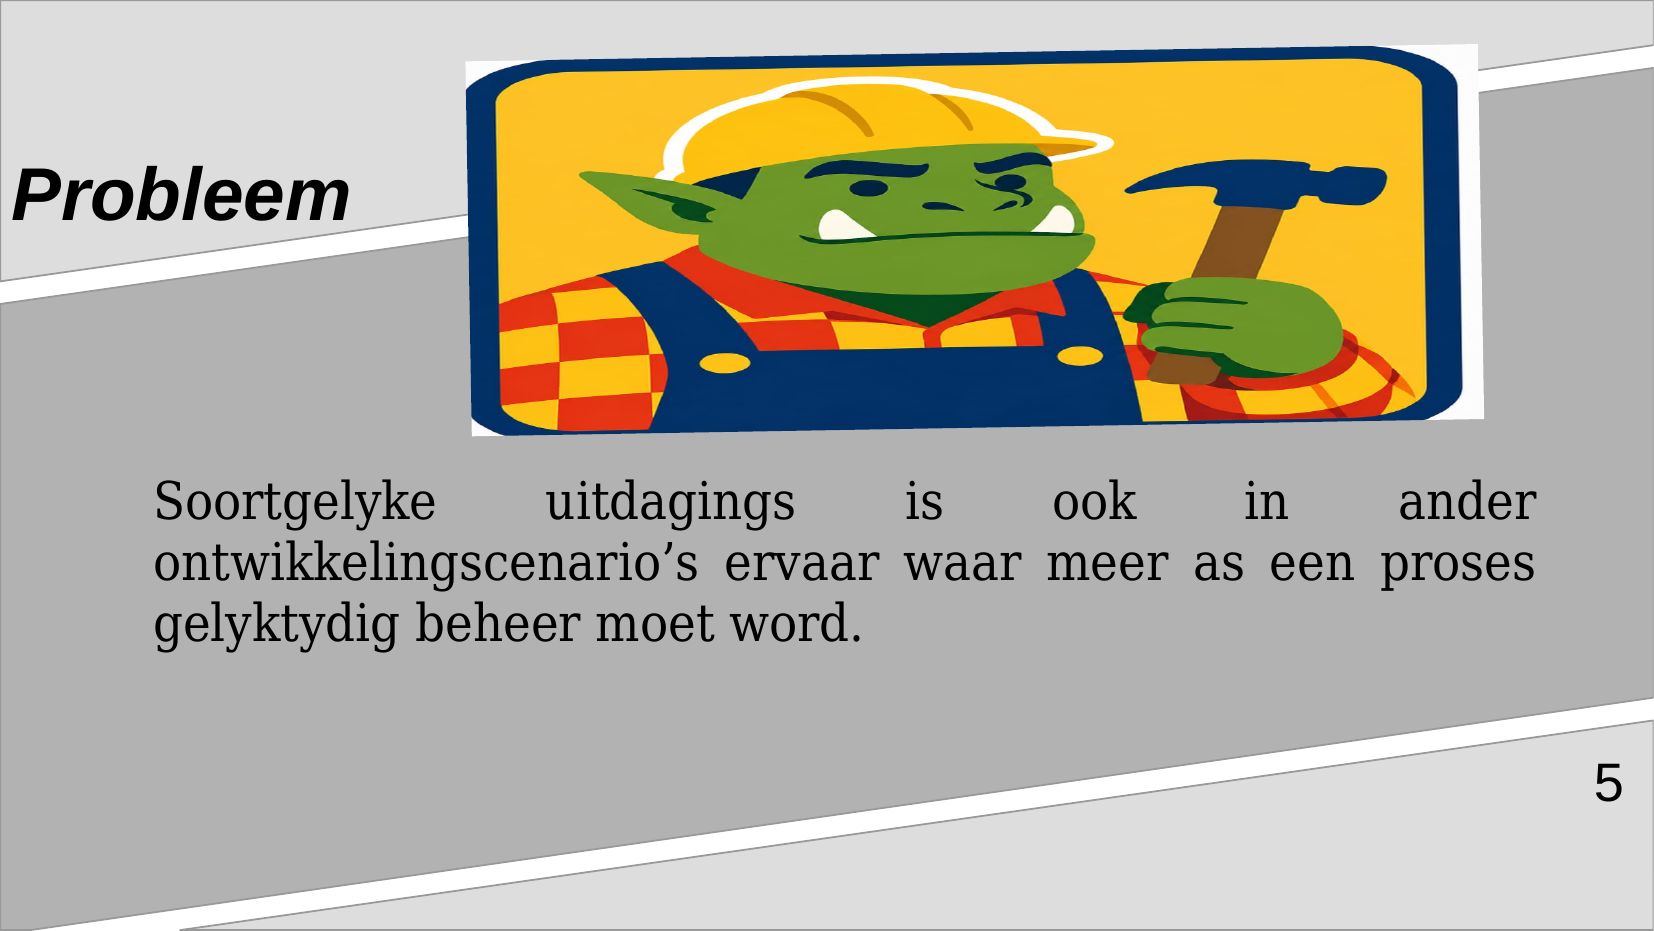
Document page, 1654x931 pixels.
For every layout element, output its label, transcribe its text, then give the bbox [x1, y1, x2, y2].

picture [465, 44, 1485, 437]
title Probleem [11, 116, 469, 274]
list Soortgelyke uitdagings is ook in ander ontwikkelingscenario’s ervaar waar meer as een proses gelyktydig beheer moet word. [82, 292, 1538, 833]
title Probleem [1480, 116, 1488, 274]
